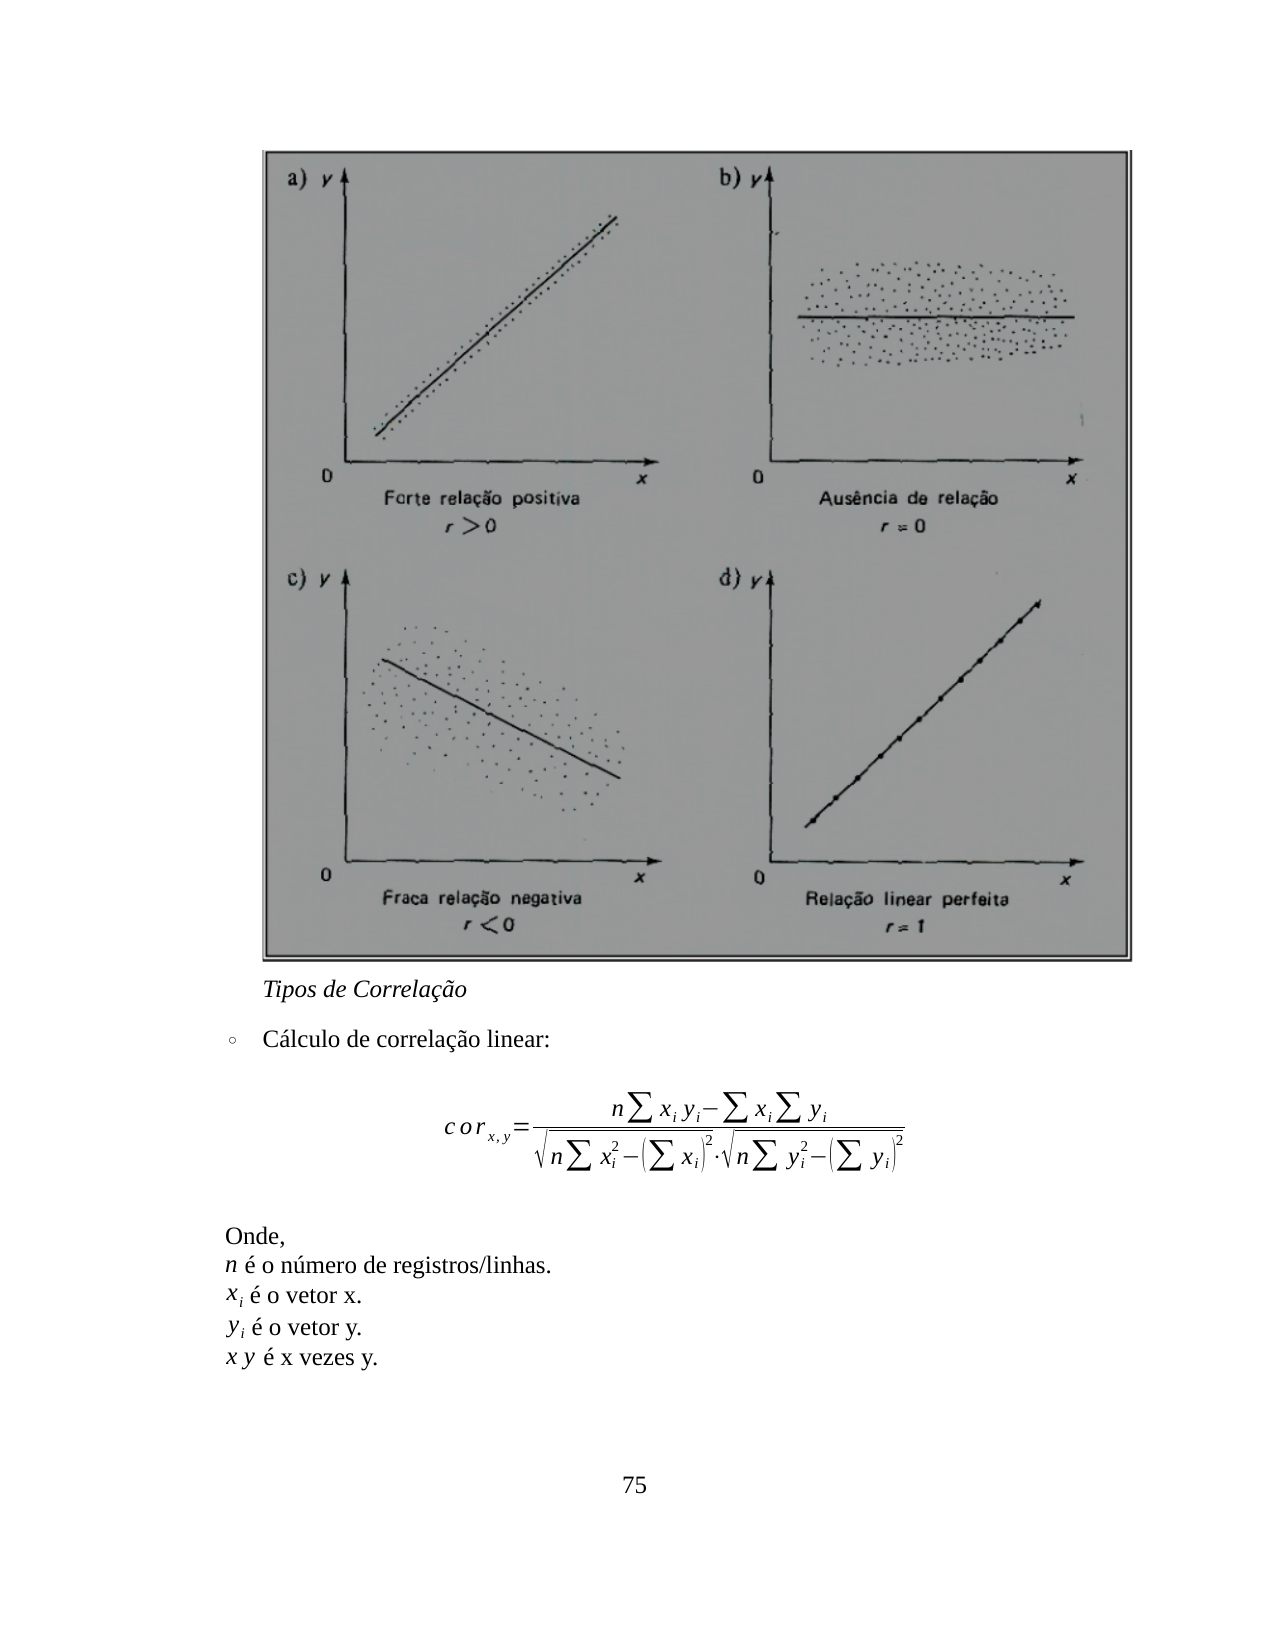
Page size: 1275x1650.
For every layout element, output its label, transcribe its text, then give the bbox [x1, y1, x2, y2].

list Cálculo de correlação linear: [225, 1024, 1125, 1082]
list Onde, é o número de registros/linhas. é o vetor x. é o vetor y. é x vezes y. [187, 1221, 1125, 1399]
picture [262, 150, 1133, 962]
list Tipos de Correlação [225, 974, 1125, 1003]
